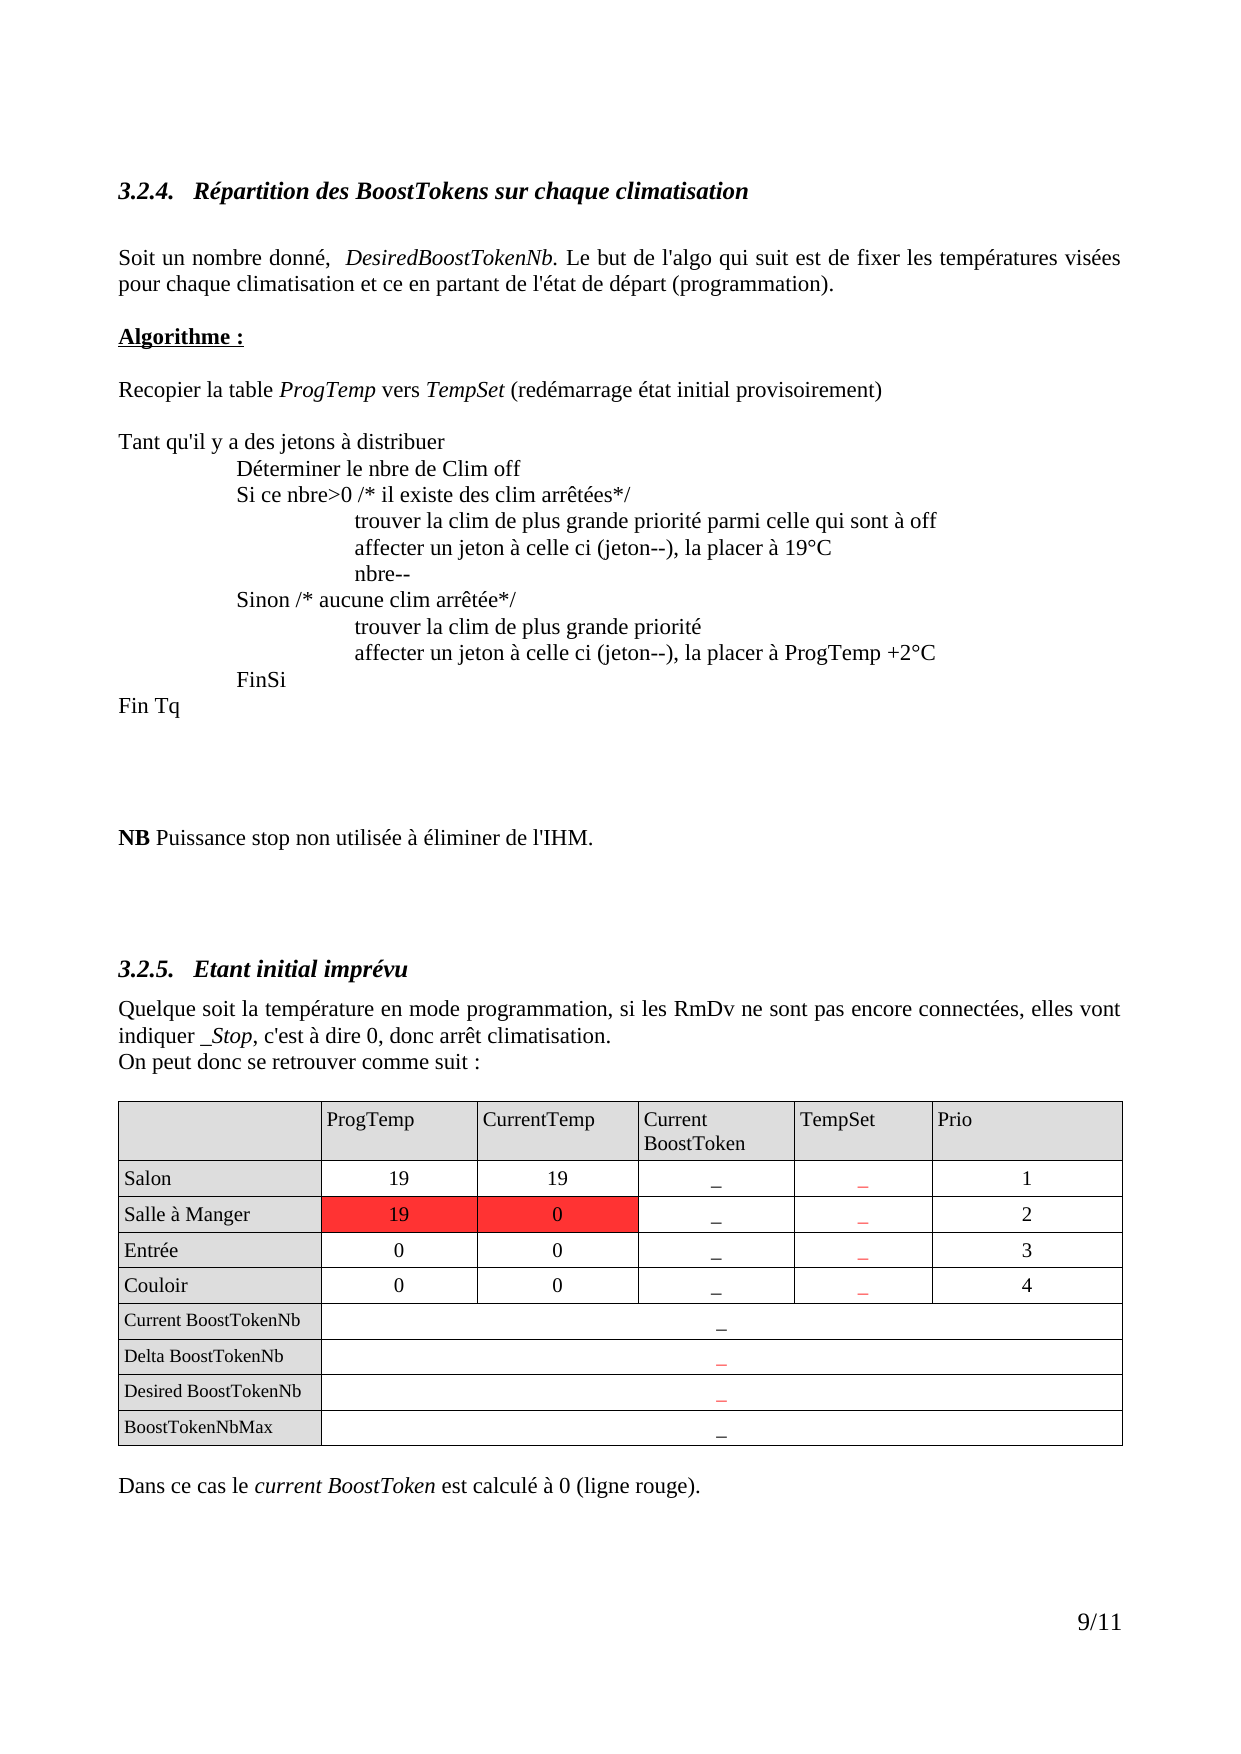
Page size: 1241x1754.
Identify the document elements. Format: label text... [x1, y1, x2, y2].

text trouver la clim de plus grande priorité parmi celle qui sont à off [118, 507, 1122, 534]
table_cell 19 [322, 1197, 477, 1232]
table_cell 0 [478, 1233, 638, 1267]
table_cell _ [322, 1304, 1122, 1339]
table_cell _ [795, 1197, 932, 1232]
table_cell 4 [933, 1268, 1122, 1303]
text Sinon /* aucune clim arrêtée*/ [118, 587, 1122, 613]
text nbre-- [118, 560, 1122, 587]
text Déterminer le nbre de Clim off [118, 455, 1122, 481]
table_cell Current BoostTokenNb [119, 1304, 321, 1339]
table_header [119, 1102, 321, 1160]
table_cell _ [639, 1161, 794, 1196]
table_cell Desired BoostTokenNb [119, 1375, 321, 1410]
table_cell _ [795, 1161, 932, 1196]
table_cell Entrée [119, 1233, 321, 1267]
table_cell _ [639, 1197, 794, 1232]
text Fin Tq [118, 692, 1122, 718]
table_cell 2 [933, 1197, 1122, 1232]
table_cell _ [322, 1340, 1122, 1374]
text Si ce nbre>0 /* il existe des clim arrêtées*/ [118, 481, 1122, 507]
table_cell _ [795, 1268, 932, 1303]
text On peut donc se retrouver comme suit : [118, 1048, 1122, 1074]
text affecter un jeton à celle ci (jeton--), la placer à 19°C [118, 534, 1122, 560]
table_cell 3 [933, 1233, 1122, 1267]
table_cell 0 [322, 1233, 477, 1267]
text Soit un nombre donné, DesiredBoostTokenNb. Le but de l'algo qui suit est de fixer les températures visées pour chaque climatisation et ce en partant de l'état de départ (programmation). [118, 244, 1122, 297]
table_cell 0 [478, 1197, 638, 1232]
table_header CurrentTemp [478, 1102, 638, 1160]
table_cell Delta BoostTokenNb [119, 1340, 321, 1374]
table_cell Salon [119, 1161, 321, 1196]
subtitle Répartition des BoostTokens sur chaque climatisation [118, 176, 1122, 205]
table_cell Salle à Manger [119, 1197, 321, 1232]
text Quelque soit la température en mode programmation, si les RmDv ne sont pas encore connectées, elles vont indiquer _Stop, c'est à dire 0, donc arrêt climatisation. [118, 995, 1122, 1048]
text NB Puissance stop non utilisée à éliminer de l'IHM. [118, 824, 1122, 850]
table_cell Couloir [119, 1268, 321, 1303]
text Recopier la table ProgTemp vers TempSet (redémarrage état initial provisoirement) [118, 376, 1122, 402]
table_cell 19 [322, 1161, 477, 1196]
table_cell _ [639, 1268, 794, 1303]
table_cell _ [795, 1233, 932, 1267]
table_header Prio [933, 1102, 1122, 1160]
text affecter un jeton à celle ci (jeton--), la placer à ProgTemp +2°C [118, 639, 1122, 666]
table_header Current BoostToken [639, 1102, 794, 1160]
text trouver la clim de plus grande priorité [118, 613, 1122, 639]
text Tant qu'il y a des jetons à distribuer [118, 428, 1122, 455]
text FinSi [118, 666, 1122, 692]
table_cell 0 [478, 1268, 638, 1303]
table_cell 1 [933, 1161, 1122, 1196]
table_header ProgTemp [322, 1102, 477, 1160]
text Dans ce cas le current BoostToken est calculé à 0 (ligne rouge). [118, 1472, 1122, 1498]
table_cell 19 [478, 1161, 638, 1196]
table_cell BoostTokenNbMax [119, 1411, 321, 1445]
table_cell _ [322, 1411, 1122, 1445]
table_header TempSet [795, 1102, 932, 1160]
table_cell _ [322, 1375, 1122, 1410]
text Algorithme : [118, 323, 1122, 349]
table_cell _ [639, 1233, 794, 1267]
table_cell 0 [322, 1268, 477, 1303]
subtitle Etant initial imprévu [118, 954, 1122, 983]
